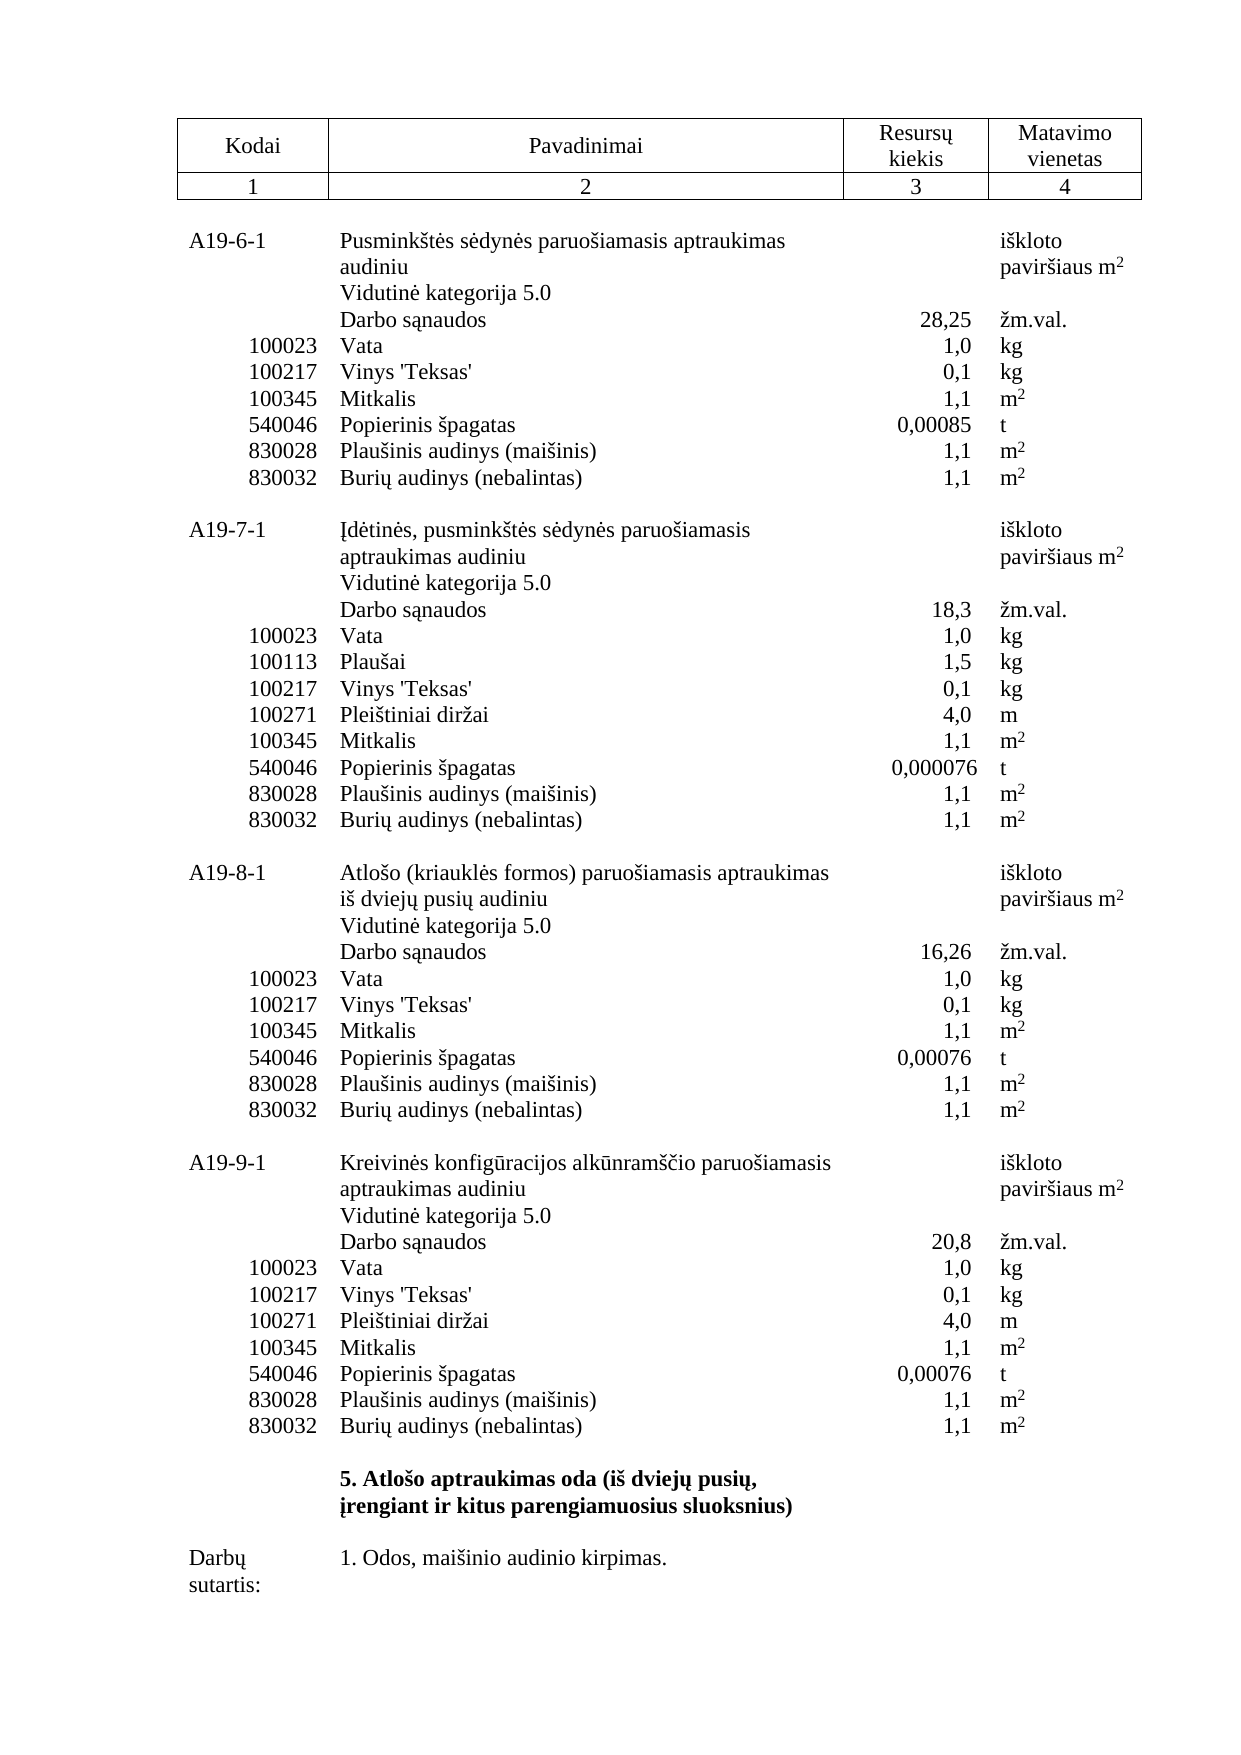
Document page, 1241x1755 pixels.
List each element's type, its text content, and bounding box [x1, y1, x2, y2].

table_cell [989, 1518, 1141, 1544]
table_cell Vidutinė kategorija 5.0 [328, 279, 843, 306]
table_cell m2 [989, 1017, 1141, 1044]
table_cell Mitkalis [328, 728, 843, 754]
table_cell 0,00076 [843, 1044, 988, 1070]
table_cell Pavadinimai [329, 119, 843, 172]
table_cell 0,1 [843, 359, 988, 385]
table_cell kg [989, 648, 1141, 675]
table_cell [843, 1149, 988, 1202]
table_cell Darbo sąnaudos [328, 306, 843, 332]
table_cell 1,1 [843, 1386, 988, 1413]
table_cell 1. Odos, maišinio audinio kirpimas. [328, 1544, 843, 1597]
table_cell 1,1 [843, 438, 988, 464]
table_cell Darbo sąnaudos [328, 596, 843, 622]
table_cell 100271 [177, 701, 328, 727]
table_cell Pusminkštės sėdynės paruošiamasis aptraukimas audiniu [328, 227, 843, 279]
table_cell [989, 1465, 1141, 1518]
table_cell m2 [989, 438, 1141, 464]
table_cell 1,0 [843, 1255, 988, 1281]
table_cell [989, 912, 1141, 938]
table_cell Kodai [178, 119, 328, 172]
table_cell iškloto paviršiaus m2 [989, 1149, 1141, 1202]
table_cell [843, 912, 988, 938]
table_cell 0,00085 [843, 411, 988, 437]
table_cell Pleištiniai diržai [328, 1307, 843, 1333]
table_cell 1,0 [843, 622, 988, 648]
table_cell [843, 1123, 988, 1149]
table_cell Popierinis špagatas [328, 1360, 843, 1386]
table_cell 100023 [177, 965, 328, 991]
table_cell [989, 1544, 1141, 1597]
table_cell 1,0 [843, 965, 988, 991]
table_cell 1,1 [843, 1017, 988, 1044]
table_cell iškloto paviršiaus m2 [989, 227, 1141, 279]
table_cell Burių audinys (nebalintas) [328, 806, 843, 833]
table_cell [989, 569, 1141, 596]
table_cell Mitkalis [328, 1334, 843, 1360]
table_cell [177, 1123, 328, 1149]
table_cell [177, 833, 328, 859]
table_cell 100023 [177, 622, 328, 648]
table_cell [328, 490, 843, 517]
table_cell žm.val. [989, 938, 1141, 964]
table_cell iškloto paviršiaus m2 [989, 517, 1141, 569]
table_cell 4 [989, 173, 1141, 199]
table_cell 18,3 [843, 596, 988, 622]
table_cell 100113 [177, 648, 328, 675]
table_cell 830028 [177, 780, 328, 806]
table_cell [843, 1518, 988, 1544]
table_cell 5. Atlošo aptraukimas oda (iš dviejų pusių, įrengiant ir kitus parengiamuosius sluoksnius) [328, 1465, 843, 1518]
table_cell 1,1 [843, 780, 988, 806]
table_cell 100217 [177, 1281, 328, 1307]
table_cell kg [989, 991, 1141, 1017]
table_cell 100345 [177, 1017, 328, 1044]
table_cell Plaušinis audinys (maišinis) [328, 1070, 843, 1096]
table_cell [177, 306, 328, 332]
table_cell [989, 200, 1141, 227]
table_cell 540046 [177, 1360, 328, 1386]
table_cell m2 [989, 1413, 1141, 1439]
table_cell 540046 [177, 754, 328, 780]
table_cell iškloto paviršiaus m2 [989, 859, 1141, 912]
table_cell [843, 1439, 988, 1465]
table_cell Pleištiniai diržai [328, 701, 843, 727]
table_cell 100345 [177, 385, 328, 411]
table_cell [328, 200, 843, 227]
table_cell 830032 [177, 1413, 328, 1439]
table_cell 1,5 [843, 648, 988, 675]
table_cell [177, 1228, 328, 1254]
table_cell 0,1 [843, 1281, 988, 1307]
table_cell Mitkalis [328, 1017, 843, 1044]
table_cell kg [989, 622, 1141, 648]
table_cell Burių audinys (nebalintas) [328, 1096, 843, 1123]
table_cell 3 [844, 173, 988, 199]
table_cell 0,000076 [843, 754, 988, 780]
table_cell 100217 [177, 359, 328, 385]
table_cell t [989, 411, 1141, 437]
table_cell 100271 [177, 1307, 328, 1333]
table_cell 1,1 [843, 1096, 988, 1123]
table_cell 830032 [177, 1096, 328, 1123]
table_cell 16,26 [843, 938, 988, 964]
table_cell 100345 [177, 728, 328, 754]
table_cell 1,1 [843, 1413, 988, 1439]
table_cell 830028 [177, 1386, 328, 1413]
table_cell t [989, 1044, 1141, 1070]
table_cell Vinys 'Teksas' [328, 991, 843, 1017]
table_cell Popierinis špagatas [328, 411, 843, 437]
table_cell Darbo sąnaudos [328, 1228, 843, 1254]
table_cell m [989, 701, 1141, 727]
table_cell 540046 [177, 1044, 328, 1070]
table_cell A19-6-1 [177, 227, 328, 279]
table_cell kg [989, 1255, 1141, 1281]
table_cell [177, 200, 328, 227]
table_cell 100217 [177, 991, 328, 1017]
table_cell [177, 912, 328, 938]
table_cell m2 [989, 1334, 1141, 1360]
table_cell 830032 [177, 806, 328, 833]
table_cell [989, 1202, 1141, 1228]
table_cell Vata [328, 332, 843, 358]
table_cell 1 [178, 173, 328, 199]
table_cell m2 [989, 464, 1141, 490]
table_cell Plaušinis audinys (maišinis) [328, 1386, 843, 1413]
table_cell Kreivinės konfigūracijos alkūnramščio paruošiamasis aptraukimas audiniu [328, 1149, 843, 1202]
table_cell Vidutinė kategorija 5.0 [328, 912, 843, 938]
table_cell Mitkalis [328, 385, 843, 411]
table_cell 100023 [177, 1255, 328, 1281]
table_cell Vinys 'Teksas' [328, 1281, 843, 1307]
table_cell m2 [989, 806, 1141, 833]
table_cell [328, 1439, 843, 1465]
table_cell m2 [989, 1386, 1141, 1413]
table_cell [177, 279, 328, 306]
table_cell 28,25 [843, 306, 988, 332]
table_cell 540046 [177, 411, 328, 437]
table_cell Darbų sutartis: [177, 1544, 328, 1597]
table_cell t [989, 754, 1141, 780]
table_cell [843, 1465, 988, 1518]
table_cell [843, 200, 988, 227]
table_cell 4,0 [843, 701, 988, 727]
table_cell [328, 1123, 843, 1149]
table_cell 0,00076 [843, 1360, 988, 1386]
table_cell 0,1 [843, 675, 988, 701]
table_cell Vinys 'Teksas' [328, 675, 843, 701]
table_cell Vidutinė kategorija 5.0 [328, 1202, 843, 1228]
table_cell 2 [329, 173, 843, 199]
table_cell A19-8-1 [177, 859, 328, 912]
table_cell 830028 [177, 438, 328, 464]
table_cell [843, 1202, 988, 1228]
table_cell 20,8 [843, 1228, 988, 1254]
table_cell [177, 1465, 328, 1518]
table_cell m2 [989, 1096, 1141, 1123]
table_cell A19-7-1 [177, 517, 328, 569]
table_cell kg [989, 1281, 1141, 1307]
table_cell [989, 1123, 1141, 1149]
table_cell Vidutinė kategorija 5.0 [328, 569, 843, 596]
table_cell Plaušinis audinys (maišinis) [328, 438, 843, 464]
table_cell [177, 596, 328, 622]
table_cell [843, 490, 988, 517]
table_cell Plaušai [328, 648, 843, 675]
table_cell [177, 1202, 328, 1228]
table_cell Vata [328, 965, 843, 991]
table_cell Atlošo (kriauklės formos) paruošiamasis aptraukimas iš dviejų pusių audiniu [328, 859, 843, 912]
table_cell Įdėtinės, pusminkštės sėdynės paruošiamasis aptraukimas audiniu [328, 517, 843, 569]
table_cell [177, 490, 328, 517]
table_cell [843, 833, 988, 859]
table_cell [177, 1518, 328, 1544]
table_cell Vinys 'Teksas' [328, 359, 843, 385]
table_cell Resursų kiekis [844, 119, 988, 172]
table_cell m2 [989, 1070, 1141, 1096]
table_cell m2 [989, 728, 1141, 754]
table_cell 830028 [177, 1070, 328, 1096]
table_cell [989, 279, 1141, 306]
table_cell [843, 279, 988, 306]
table_cell Vata [328, 1255, 843, 1281]
table_cell kg [989, 359, 1141, 385]
table_cell m2 [989, 385, 1141, 411]
table_cell [177, 938, 328, 964]
table_cell Matavimo vienetas [989, 119, 1141, 172]
table_cell 100217 [177, 675, 328, 701]
table_cell t [989, 1360, 1141, 1386]
table_cell kg [989, 332, 1141, 358]
table_cell kg [989, 965, 1141, 991]
table_cell Burių audinys (nebalintas) [328, 464, 843, 490]
table_cell [989, 490, 1141, 517]
table_cell [328, 833, 843, 859]
table_cell [843, 227, 988, 279]
table_cell 1,1 [843, 385, 988, 411]
table_cell [328, 1518, 843, 1544]
table_cell Popierinis špagatas [328, 1044, 843, 1070]
table_cell m [989, 1307, 1141, 1333]
table_cell 1,1 [843, 464, 988, 490]
table_cell [989, 833, 1141, 859]
table_cell Popierinis špagatas [328, 754, 843, 780]
table_cell 1,0 [843, 332, 988, 358]
table_cell 100023 [177, 332, 328, 358]
table_cell 1,1 [843, 1334, 988, 1360]
table_cell 100345 [177, 1334, 328, 1360]
table_cell [843, 569, 988, 596]
table_cell 1,1 [843, 728, 988, 754]
table_cell 4,0 [843, 1307, 988, 1333]
table_cell Plaušinis audinys (maišinis) [328, 780, 843, 806]
table_cell kg [989, 675, 1141, 701]
table_cell Darbo sąnaudos [328, 938, 843, 964]
table_cell m2 [989, 780, 1141, 806]
table_cell [843, 517, 988, 569]
table_cell A19-9-1 [177, 1149, 328, 1202]
table_cell žm.val. [989, 596, 1141, 622]
table_cell 830032 [177, 464, 328, 490]
table_cell [989, 1439, 1141, 1465]
table_cell [843, 859, 988, 912]
table_cell 0,1 [843, 991, 988, 1017]
table_cell žm.val. [989, 306, 1141, 332]
table_cell Vata [328, 622, 843, 648]
table_cell žm.val. [989, 1228, 1141, 1254]
table_cell [177, 569, 328, 596]
table_cell 1,1 [843, 806, 988, 833]
table_cell 1,1 [843, 1070, 988, 1096]
table_cell [843, 1544, 988, 1597]
table_cell Burių audinys (nebalintas) [328, 1413, 843, 1439]
table_cell [177, 1439, 328, 1465]
